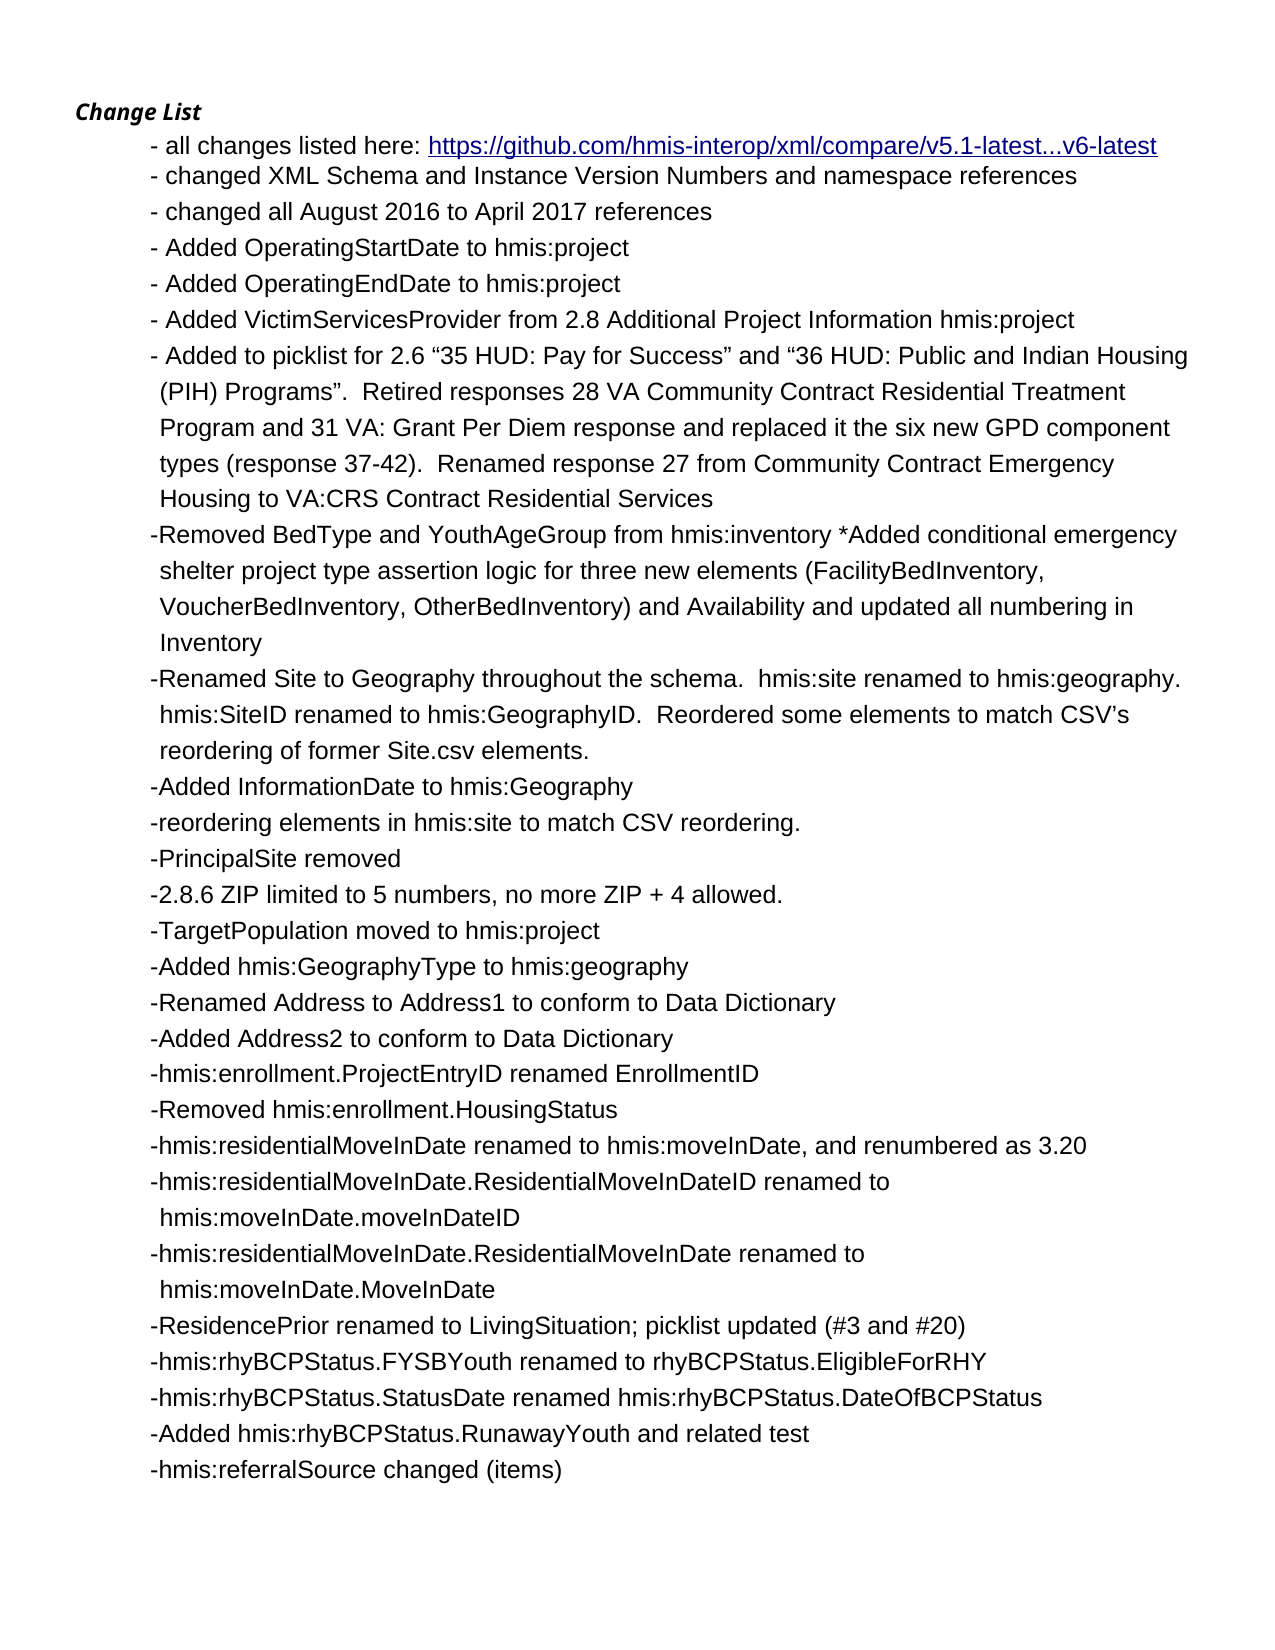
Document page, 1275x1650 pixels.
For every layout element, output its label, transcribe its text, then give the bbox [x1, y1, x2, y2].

text -PrincipalSite removed [150, 845, 1200, 873]
text -TargetPopulation moved to hmis:project [150, 917, 1200, 944]
text - Added VictimServicesProvider from 2.8 Additional Project Information hmis:project [150, 306, 1200, 333]
text -Renamed Site to Geography throughout the schema. hmis:site renamed to hmis:geography. hmis:SiteID renamed to hmis:GeographyID. Reordered some elements to match CSV’s reordering of former Site.csv elements. [150, 665, 1200, 765]
list - all changes listed here: https://github.com/hmis-interop/xml/compare/v5.1-latest...v6-latest [112, 132, 1200, 160]
text -Removed BedType and YouthAgeGroup from hmis:inventory *Added conditional emergency shelter project type assertion logic for three new elements (FacilityBedInventory, VoucherBedInventory, OtherBedInventory) and Availability and updated all numbering in Inventory [150, 521, 1200, 657]
text -Renamed Address to Address1 to conform to Data Dictionary [150, 988, 1200, 1016]
text - changed XML Schema and Instance Version Numbers and namespace references [150, 162, 1200, 190]
text -Removed hmis:enrollment.HousingStatus [150, 1096, 1200, 1124]
text -Added hmis:GeographyType to hmis:geography [150, 952, 1200, 980]
text - Added to picklist for 2.6 “35 HUD: Pay for Success” and “36 HUD: Public and Indian Housing (PIH) Programs”. Retired responses 28 VA Community Contract Residential Treatment Program and 31 VA: Grant Per Diem response and replaced it the six new GPD component types (response 37-42). Renamed response 27 from Community Contract Emergency Housing to VA:CRS Contract Residential Services [150, 342, 1200, 513]
text -hmis:referralSource changed (items) [150, 1456, 1200, 1483]
text -hmis:enrollment.ProjectEntryID renamed EnrollmentID [150, 1060, 1200, 1088]
text -ResidencePrior renamed to LivingSituation; picklist updated (#3 and #20) [150, 1312, 1200, 1340]
text - Added OperatingStartDate to hmis:project [150, 234, 1200, 262]
text -Added InformationDate to hmis:Geography [150, 773, 1200, 801]
text -hmis:rhyBCPStatus.StatusDate renamed hmis:rhyBCPStatus.DateOfBCPStatus [150, 1384, 1200, 1412]
text -reordering elements in hmis:site to match CSV reordering. [150, 809, 1200, 837]
subtitle Change List [75, 96, 1200, 127]
text -hmis:residentialMoveInDate.ResidentialMoveInDate renamed to hmis:moveInDate.MoveInDate [150, 1240, 1200, 1304]
text - changed all August 2016 to April 2017 references [150, 198, 1200, 226]
text -2.8.6 ZIP limited to 5 numbers, no more ZIP + 4 allowed. [150, 881, 1200, 908]
text - Added OperatingEndDate to hmis:project [150, 270, 1200, 298]
text -hmis:rhyBCPStatus.FYSBYouth renamed to rhyBCPStatus.EligibleForRHY [150, 1348, 1200, 1376]
text -Added hmis:rhyBCPStatus.RunawayYouth and related test [150, 1420, 1200, 1448]
text -hmis:residentialMoveInDate.ResidentialMoveInDateID renamed to hmis:moveInDate.moveInDateID [150, 1168, 1200, 1232]
text -Added Address2 to conform to Data Dictionary [150, 1024, 1200, 1052]
text -hmis:residentialMoveInDate renamed to hmis:moveInDate, and renumbered as 3.20 [150, 1132, 1200, 1160]
